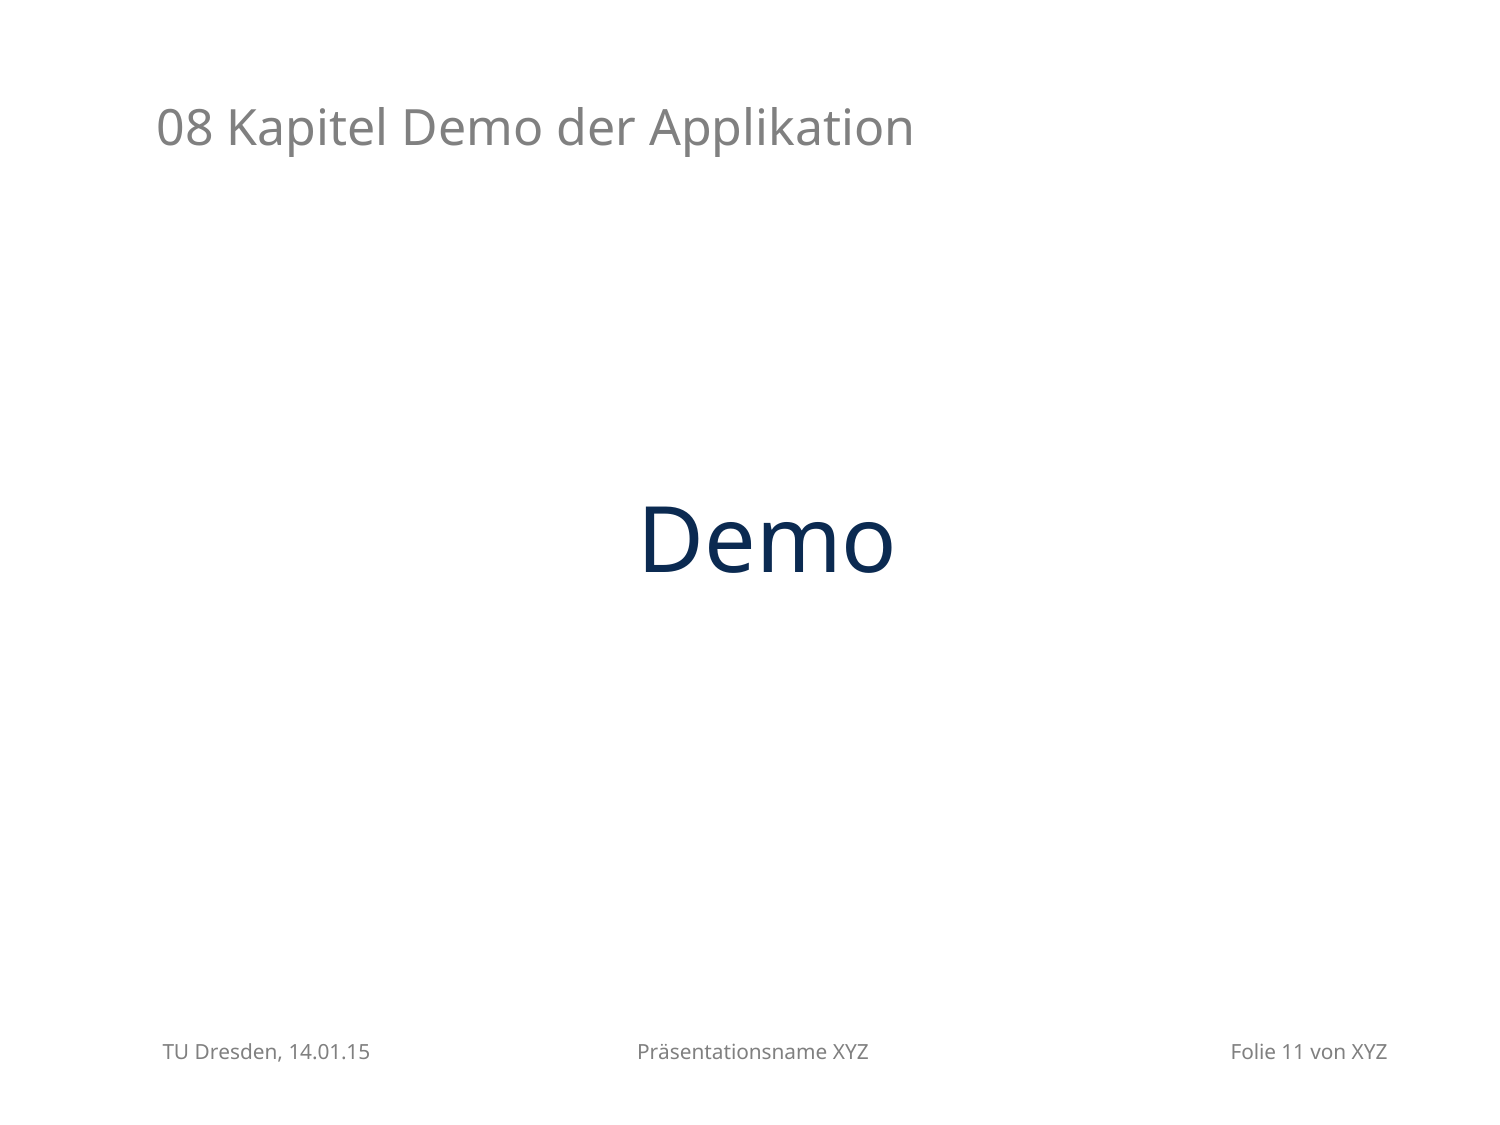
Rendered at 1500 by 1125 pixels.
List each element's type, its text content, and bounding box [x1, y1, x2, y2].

list Demo [162, 249, 1388, 826]
title 08 Kapitel Demo der Applikation [156, 88, 1388, 165]
